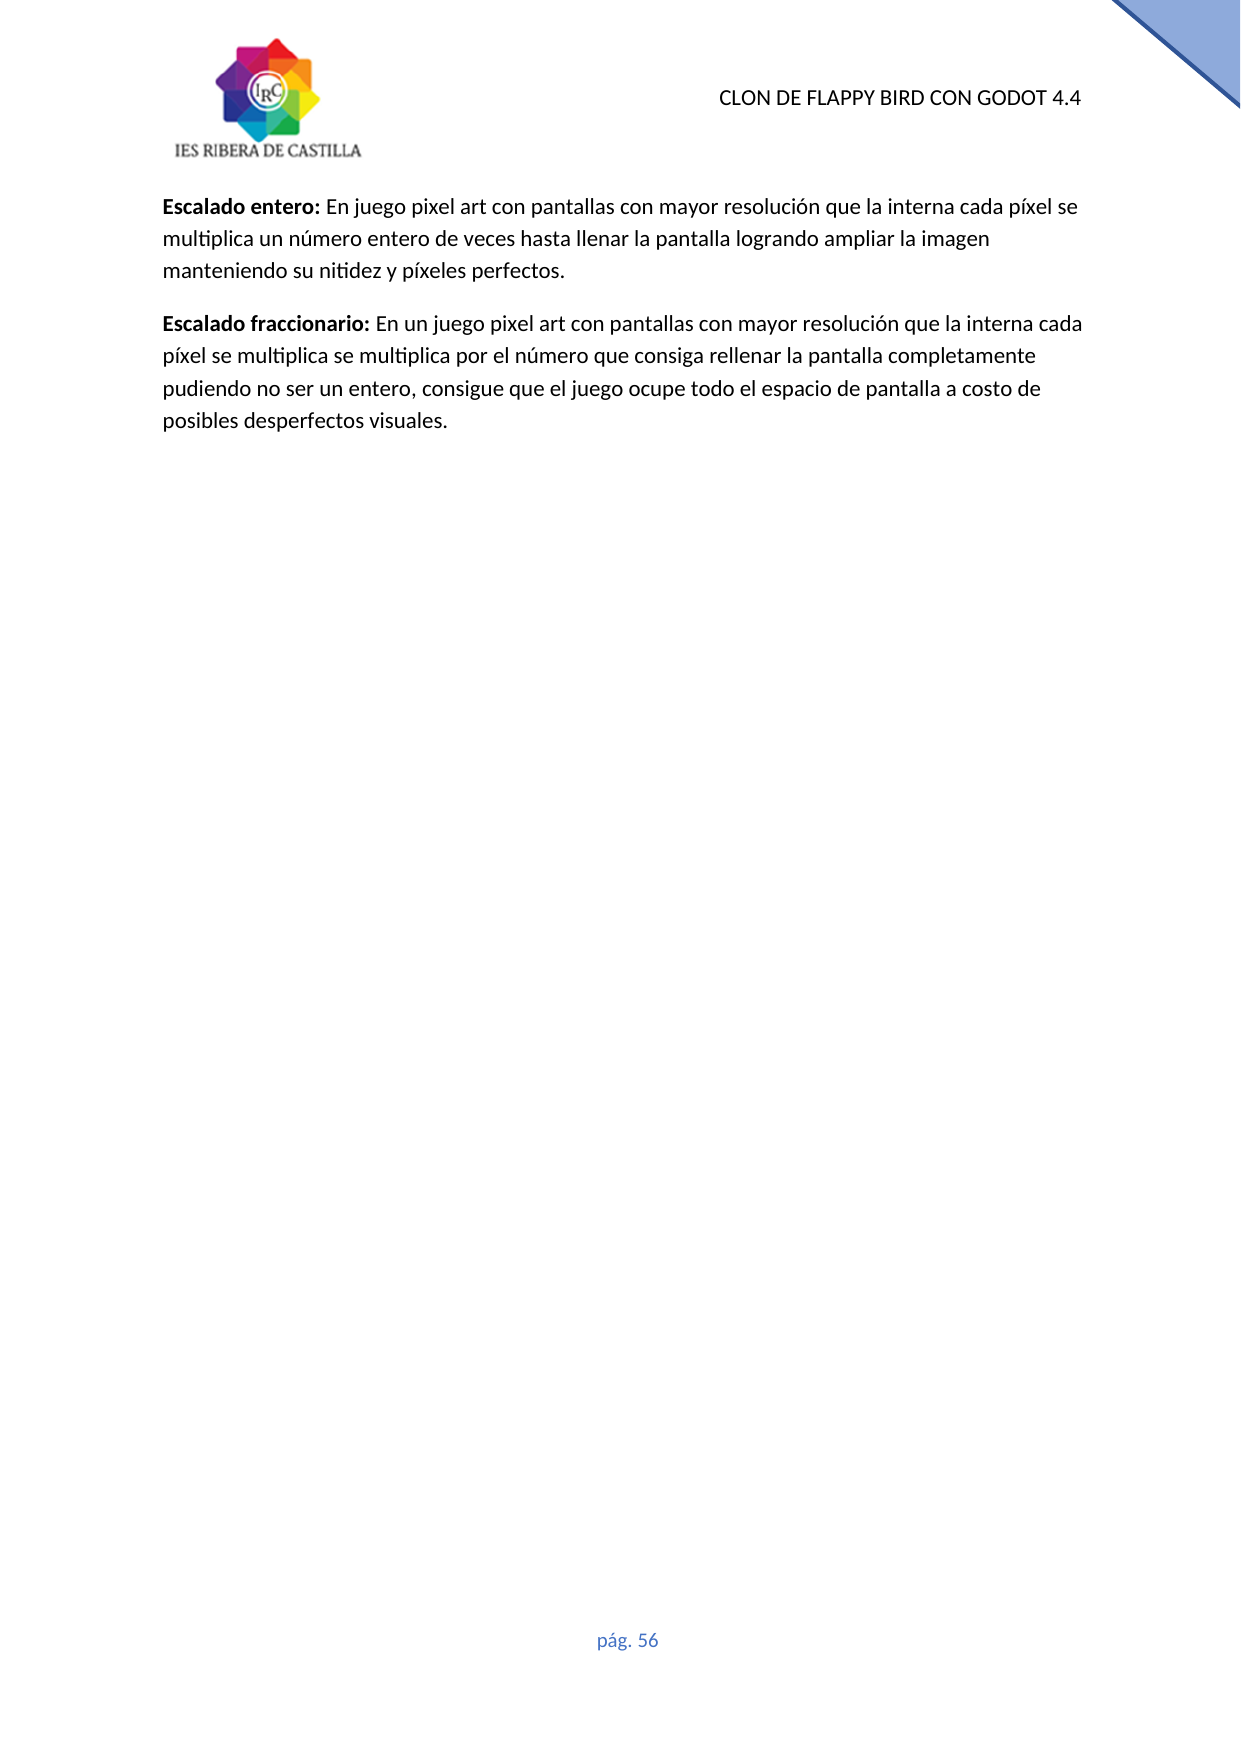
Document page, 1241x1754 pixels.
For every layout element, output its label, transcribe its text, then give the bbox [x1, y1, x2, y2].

text Escalado entero: En juego pixel art con pantallas con mayor resolución que la interna cada píxel se multiplica un número entero de veces hasta llenar la pantalla logrando ampliar la imagen manteniendo su nitidez y píxeles perfectos. [162, 192, 1093, 284]
text Escalado fraccionario: En un juego pixel art con pantallas con mayor resolución que la interna cada píxel se multiplica se multiplica por el número que consiga rellenar la pantalla completamente pudiendo no ser un entero, consigue que el juego ocupe todo el espacio de pantalla a costo de posibles desperfectos visuales. [162, 309, 1093, 434]
picture [173, 29, 366, 164]
